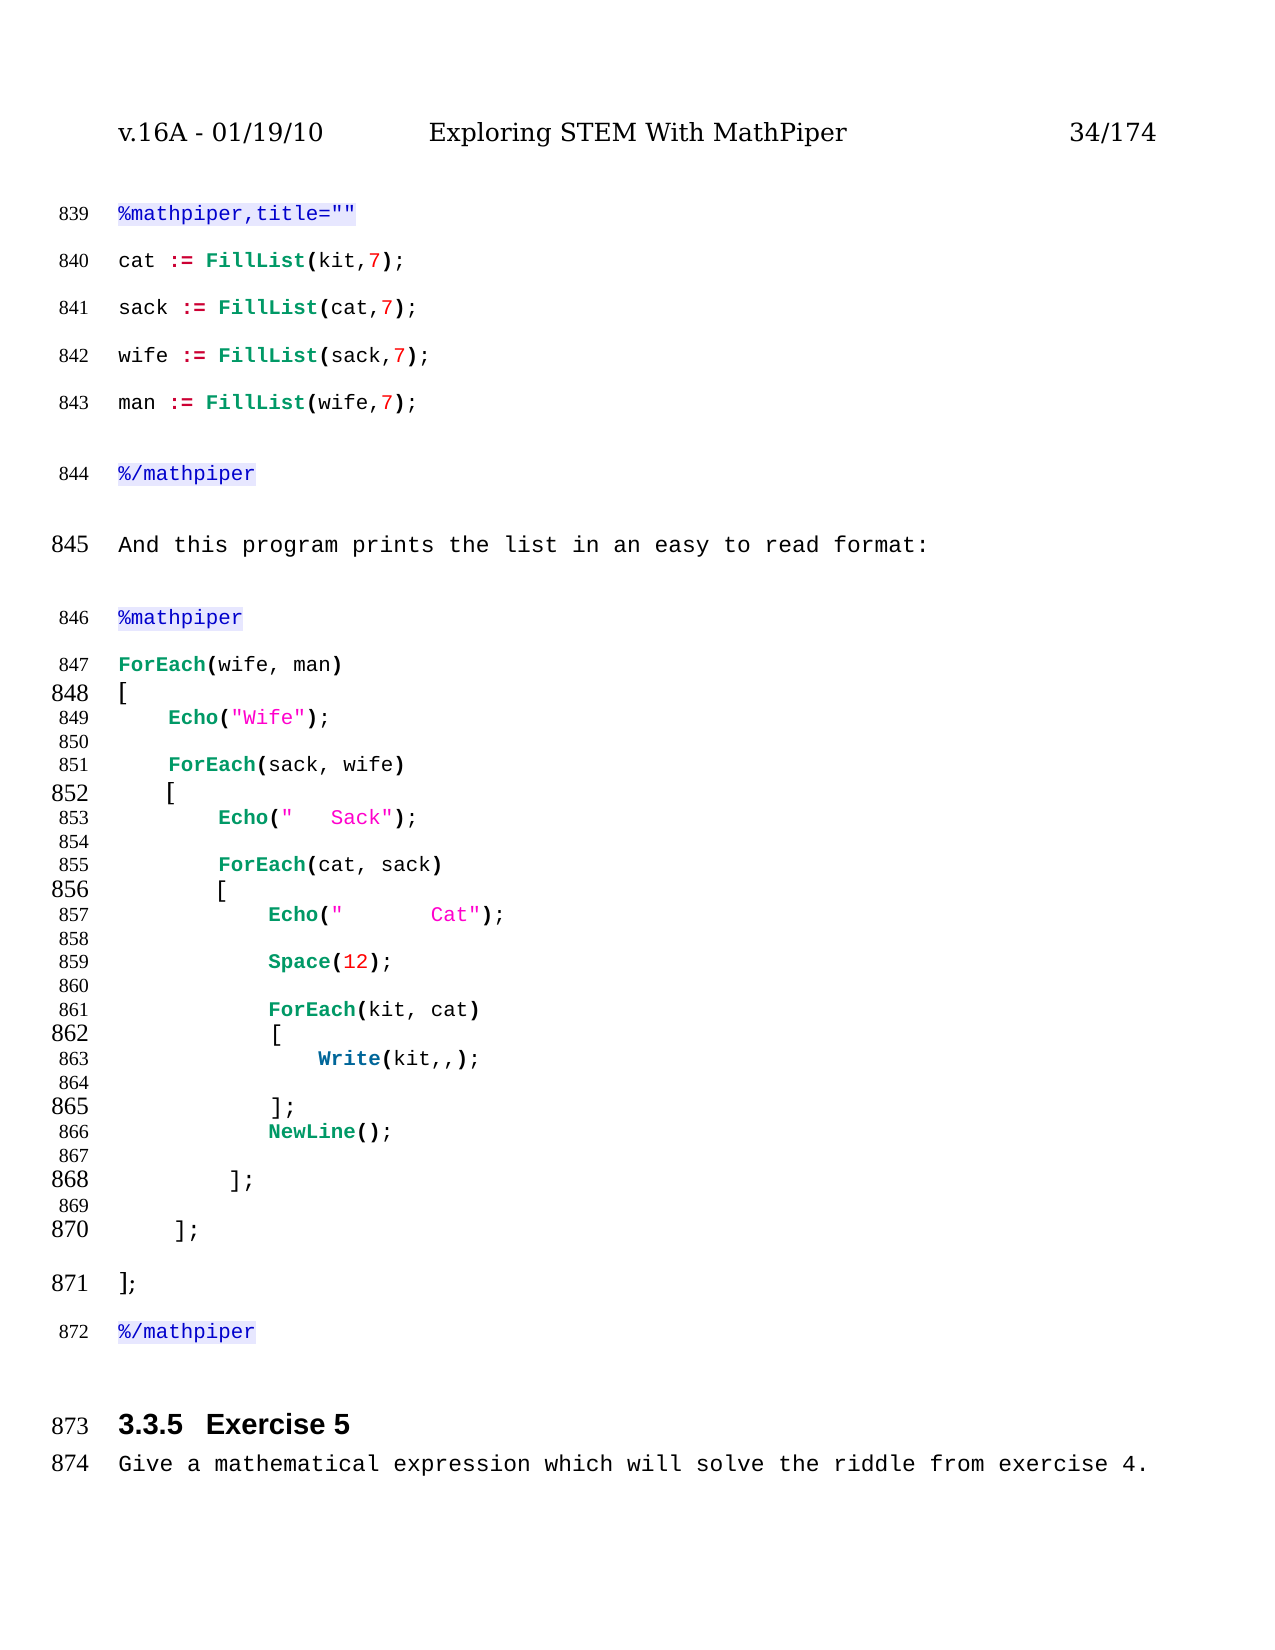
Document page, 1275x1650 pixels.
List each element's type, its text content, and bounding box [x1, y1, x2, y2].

text And this program prints the list in an easy to read format: [118, 534, 1157, 560]
text cat := FillList(kit,7); [118, 250, 1157, 274]
text ForEach(kit, cat) [118, 999, 1157, 1022]
text ]; [118, 1268, 1157, 1297]
text ForEach(wife, man) [118, 654, 1157, 678]
subtitle Exercise 5 [118, 1407, 1157, 1440]
text %mathpiper,title="" [118, 203, 1157, 226]
text %/mathpiper [118, 463, 1157, 486]
text Echo(" Sack"); [118, 807, 1157, 831]
text Echo("Wife"); [118, 707, 1157, 731]
text man := FillList(wife,7); [118, 392, 1157, 416]
text %mathpiper [118, 607, 1157, 631]
text [ [118, 878, 1157, 904]
text Space(12); [118, 951, 1157, 975]
text ]; [118, 1096, 1157, 1121]
text NewLine(); [118, 1121, 1157, 1145]
text [ [118, 678, 1157, 707]
text sack := FillList(cat,7); [118, 297, 1157, 321]
text ]; [118, 1169, 1157, 1195]
text Write(kit,,); [118, 1048, 1157, 1072]
text Echo(" Cat"); [118, 904, 1157, 928]
text %/mathpiper [118, 1321, 1157, 1344]
text ]; [118, 1218, 1157, 1244]
text ForEach(cat, sack) [118, 854, 1157, 878]
text ForEach(sack, wife) [118, 754, 1157, 778]
text [ [118, 1022, 1157, 1048]
text wife := FillList(sack,7); [118, 344, 1157, 368]
text [ [118, 778, 1157, 807]
text Give a mathematical expression which will solve the riddle from exercise 4. [118, 1452, 1157, 1478]
